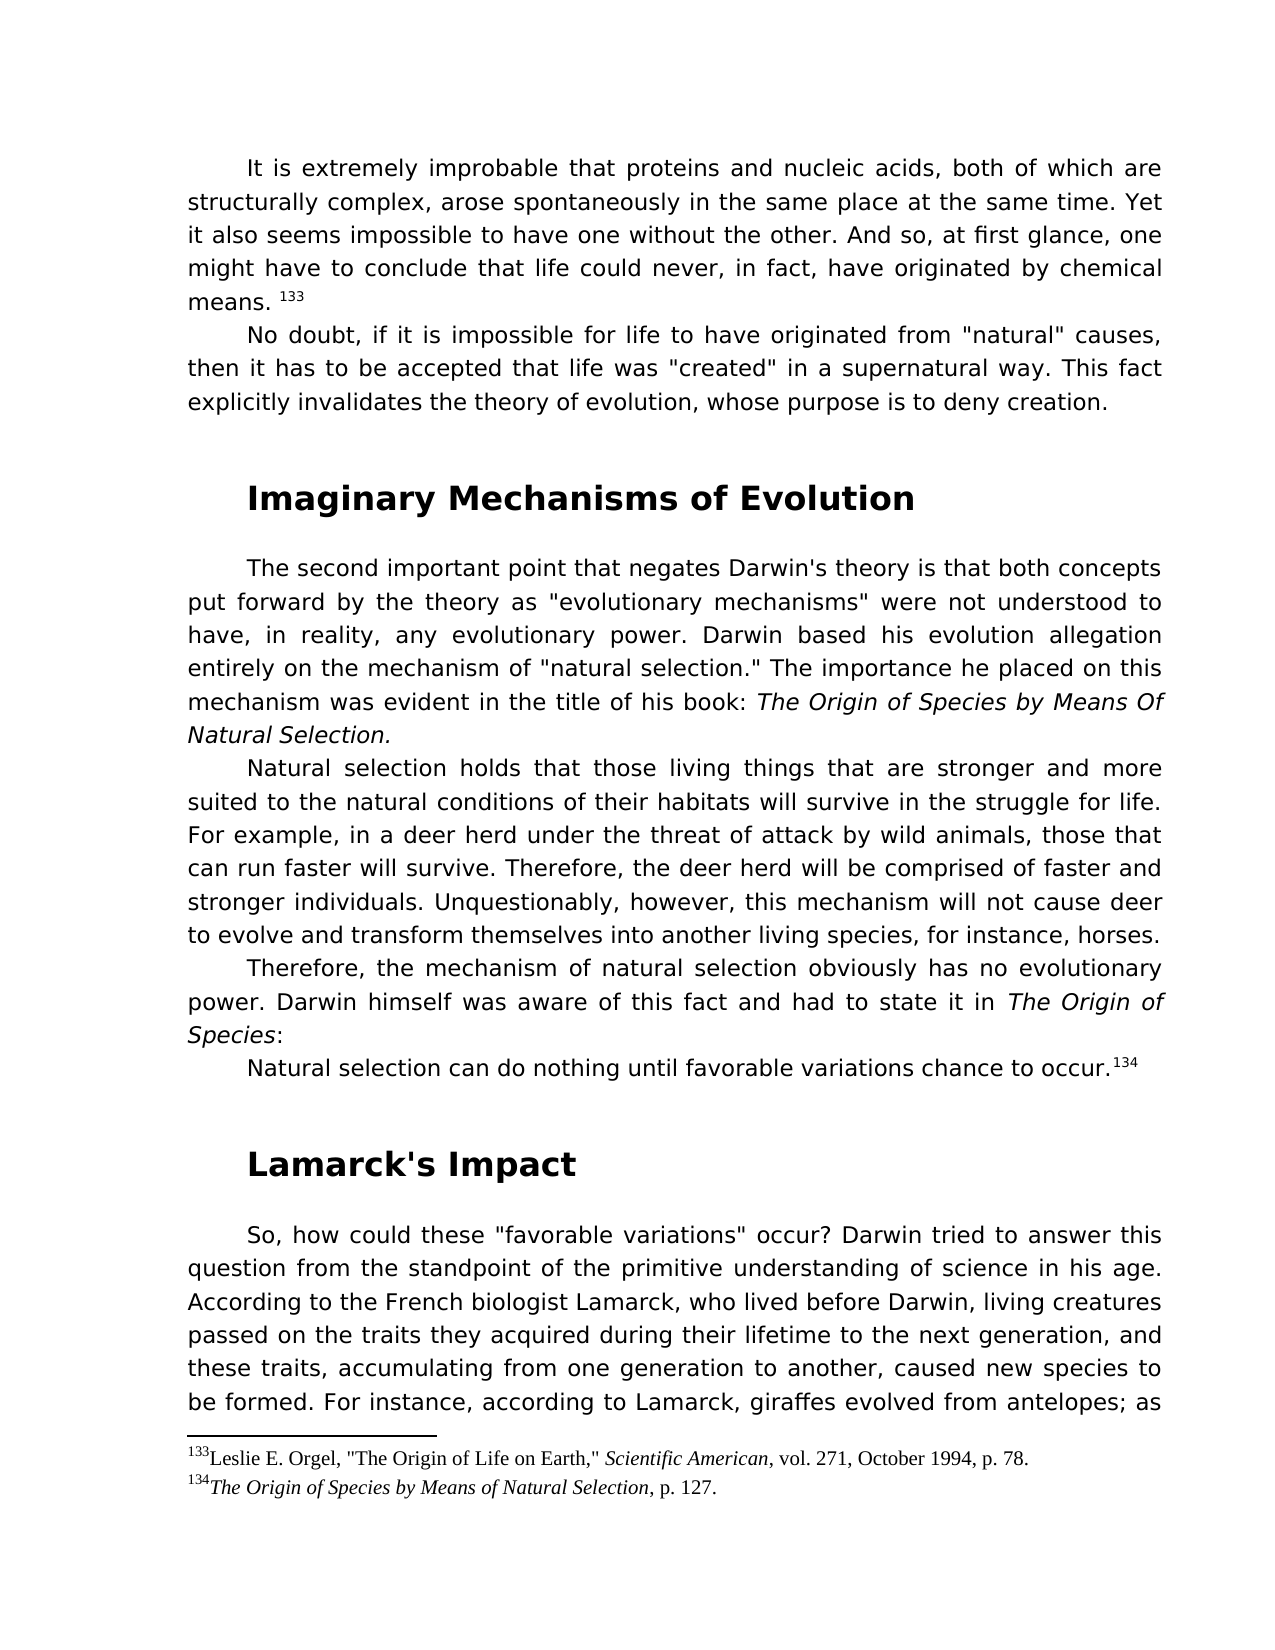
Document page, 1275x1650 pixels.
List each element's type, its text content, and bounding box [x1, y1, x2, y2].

text The Origin of Species by Means of Natural Selection, p. 127. [187, 1471, 1181, 1500]
text Imaginary Mechanisms of Evolution [187, 483, 1163, 517]
text Natural selection holds that those living things that are stronger and more suited to the natural conditions of their habitats will survive in the struggle for life. For example, in a deer herd under the threat of attack by wild animals, those that can run faster will survive. Therefore, the deer herd will be comprised of faster and stronger individuals. Unquestionably, however, this mechanism will not cause deer to evolve and transform themselves into another living species, for instance, horses. [187, 750, 1163, 950]
text Therefore, the mechanism of natural selection obviously has no evolutionary power. Darwin himself was aware of this fact and had to state it in The Origin of Species: [187, 950, 1163, 1050]
text Lamarck's Impact [187, 1150, 1163, 1183]
text So, how could these "favorable variations" occur? Darwin tried to answer this question from the standpoint of the primitive understanding of science in his age. According to the French biologist Lamarck, who lived before Darwin, living creatures passed on the traits they acquired during their lifetime to the next generation, and these traits, accumulating from one generation to another, caused new species to be formed. For instance, according to Lamarck, giraffes evolved from antelopes; as [187, 1217, 1163, 1417]
text The second important point that negates Darwin's theory is that both concepts put forward by the theory as "evolutionary mechanisms" were not understood to have, in reality, any evolutionary power. Darwin based his evolution allegation entirely on the mechanism of "natural selection." The importance he placed on this mechanism was evident in the title of his book: The Origin of Species by Means Of Natural Selection. [187, 550, 1163, 750]
text No doubt, if it is impossible for life to have originated from "natural" causes, then it has to be accepted that life was "created" in a supernatural way. This fact explicitly invalidates the theory of evolution, whose purpose is to deny creation. [187, 317, 1163, 417]
text It is extremely improbable that proteins and nucleic acids, both of which are structurally complex, arose spontaneously in the same place at the same time. Yet it also seems impossible to have one without the other. And so, at first glance, one might have to conclude that life could never, in fact, have originated by chemical means. [187, 150, 1163, 317]
text Leslie E. Orgel, "The Origin of Life on Earth," Scientific American, vol. 271, October 1994, p. 78. [187, 1442, 1181, 1471]
text Natural selection can do nothing until favorable variations chance to occur. [187, 1050, 1163, 1083]
